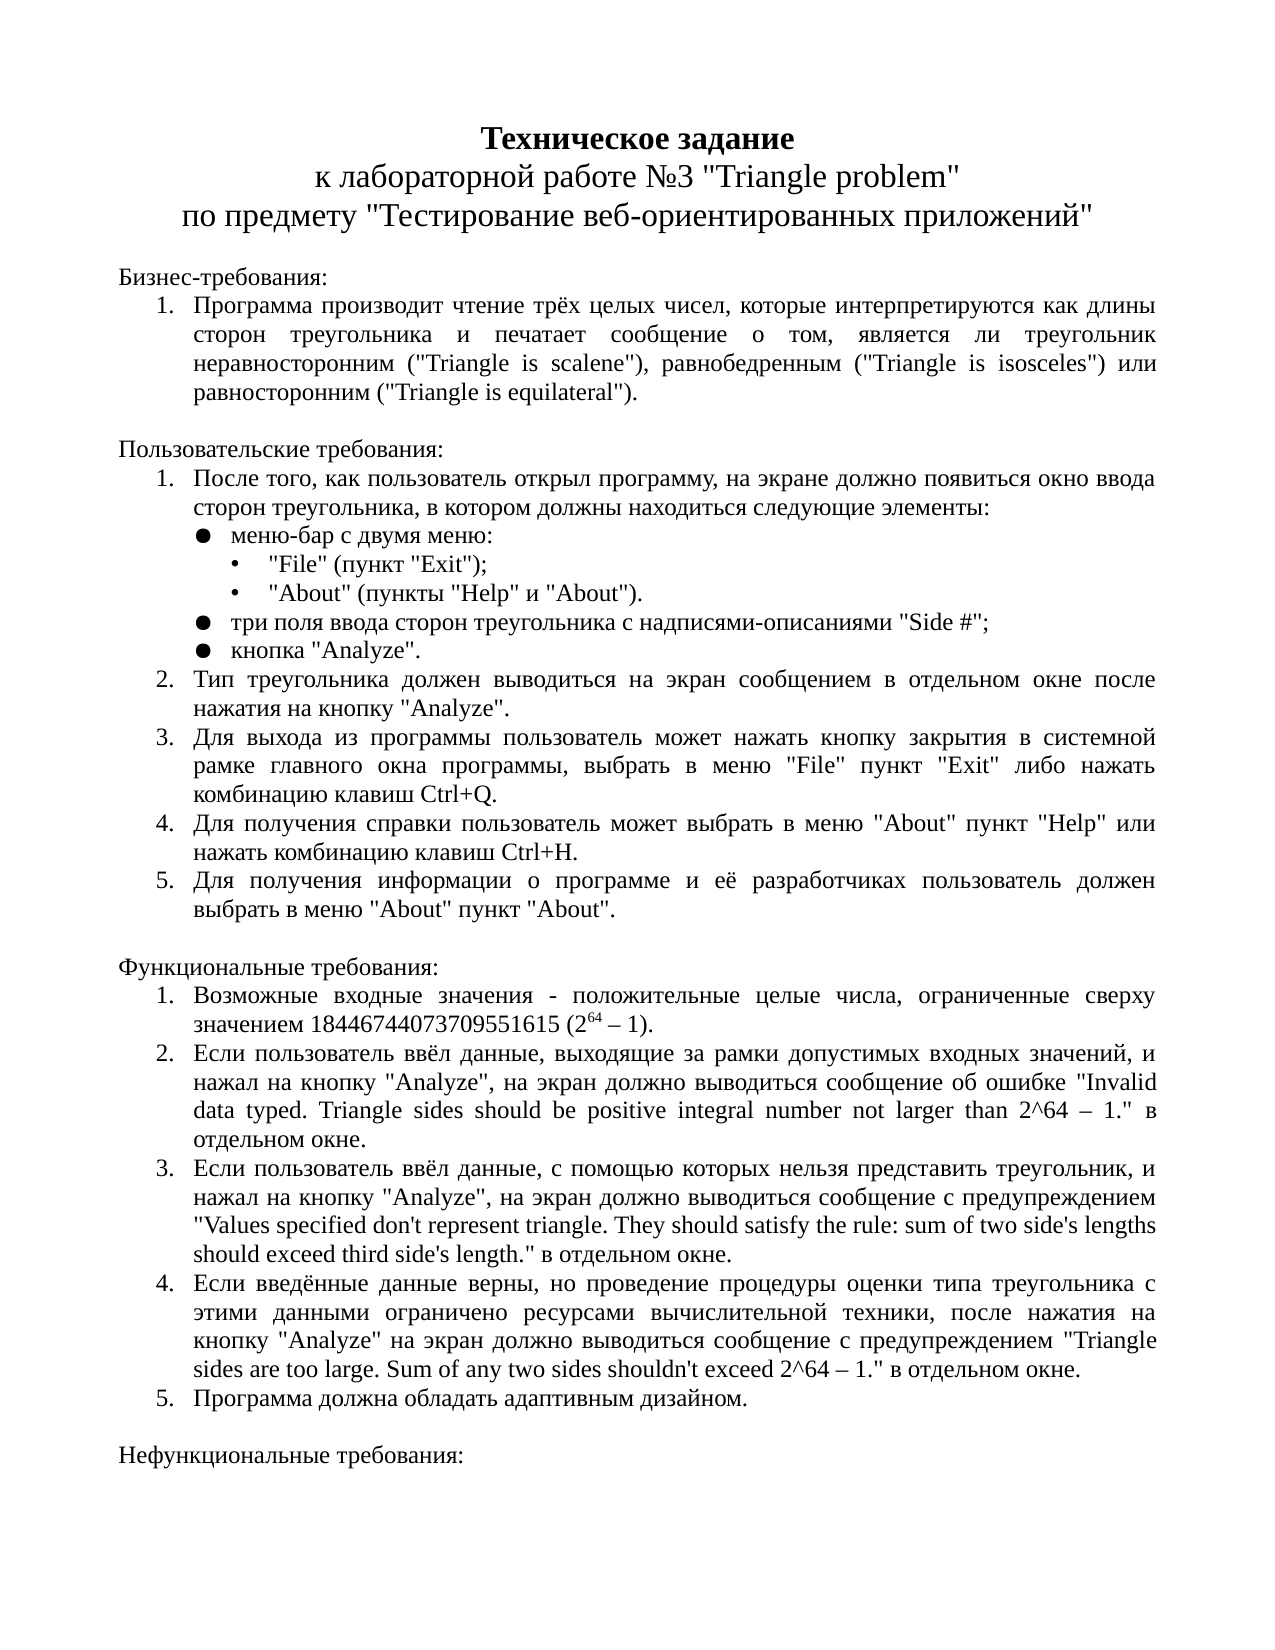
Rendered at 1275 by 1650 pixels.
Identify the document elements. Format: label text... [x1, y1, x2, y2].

text Пользовательские требования: [118, 434, 1157, 463]
list После того, как пользователь открыл программу, на экране должно появиться окно ввода сторон треугольника, в котором должны находиться следующие элементы: [156, 463, 1157, 521]
list Для выхода из программы пользователь может нажать кнопку закрытия в системной рамке главного окна программы, выбрать в меню "File" пункт "Exit" либо нажать комбинацию клавиш Ctrl+Q. [156, 722, 1157, 808]
list Для получения информации о программе и её разработчиках пользователь должен выбрать в меню "About" пункт "About". [156, 866, 1157, 923]
list "File" (пункт "Exit"); [231, 549, 1157, 578]
text Нефункциональные требования: [118, 1441, 1157, 1469]
list Для получения справки пользователь может выбрать в меню "About" пункт "Help" или нажать комбинацию клавиш Ctrl+H. [156, 808, 1157, 866]
list Если введённые данные верны, но проведение процедуры оценки типа треугольника с этими данными ограничено ресурсами вычислительной техники, после нажатия на кнопку "Analyze" на экран должно выводиться сообщение с предупреждением "Triangle sides are too large. Sum of any two sides shouldn't exceed 2^64 – 1." в отдельном окне. [156, 1268, 1157, 1383]
text Функциональные требования: [118, 952, 1157, 981]
list Программа должна обладать адаптивным дизайном. [156, 1383, 1157, 1412]
list Программа производит чтение трёх целых чисел, которые интерпретируются как длины сторон треугольника и печатает сообщение о том, является ли треугольник неравносторонним ("Triangle is scalene"), равнобедренным ("Triangle is isosceles") или равносторонним ("Triangle is equilateral"). [156, 291, 1157, 406]
list Возможные входные значения - положительные целые числа, ограниченные сверху значением 18446744073709551615 (264 – 1). [156, 981, 1157, 1038]
list меню-бар с двумя меню: [193, 521, 1157, 549]
list кнопка "Analyze". [193, 636, 1157, 664]
list три поля ввода сторон треугольника с надписями-описаниями "Side #"; [193, 607, 1157, 636]
list Если пользователь ввёл данные, с помощью которых нельзя представить треугольник, и нажал на кнопку "Analyze", на экран должно выводиться сообщение с предупреждением "Values specified don't represent triangle. They should satisfy the rule: sum of two side's lengths should exceed third side's length." в отдельном окне. [156, 1153, 1157, 1268]
text по предмету "Тестирование веб-ориентированных приложений" [118, 195, 1157, 233]
text Техническое задание [118, 118, 1157, 156]
text Бизнес-требования: [118, 262, 1157, 291]
list Если пользователь ввёл данные, выходящие за рамки допустимых входных значений, и нажал на кнопку "Analyze", на экран должно выводиться сообщение об ошибке "Invalid data typed. Triangle sides should be positive integral number not larger than 2^64 – 1." в отдельном окне. [156, 1038, 1157, 1153]
list Тип треугольника должен выводиться на экран сообщением в отдельном окне после нажатия на кнопку "Analyze". [156, 664, 1157, 722]
text к лабораторной работе №3 "Triangle problem" [118, 156, 1157, 195]
list "About" (пункты "Help" и "About"). [231, 578, 1157, 607]
